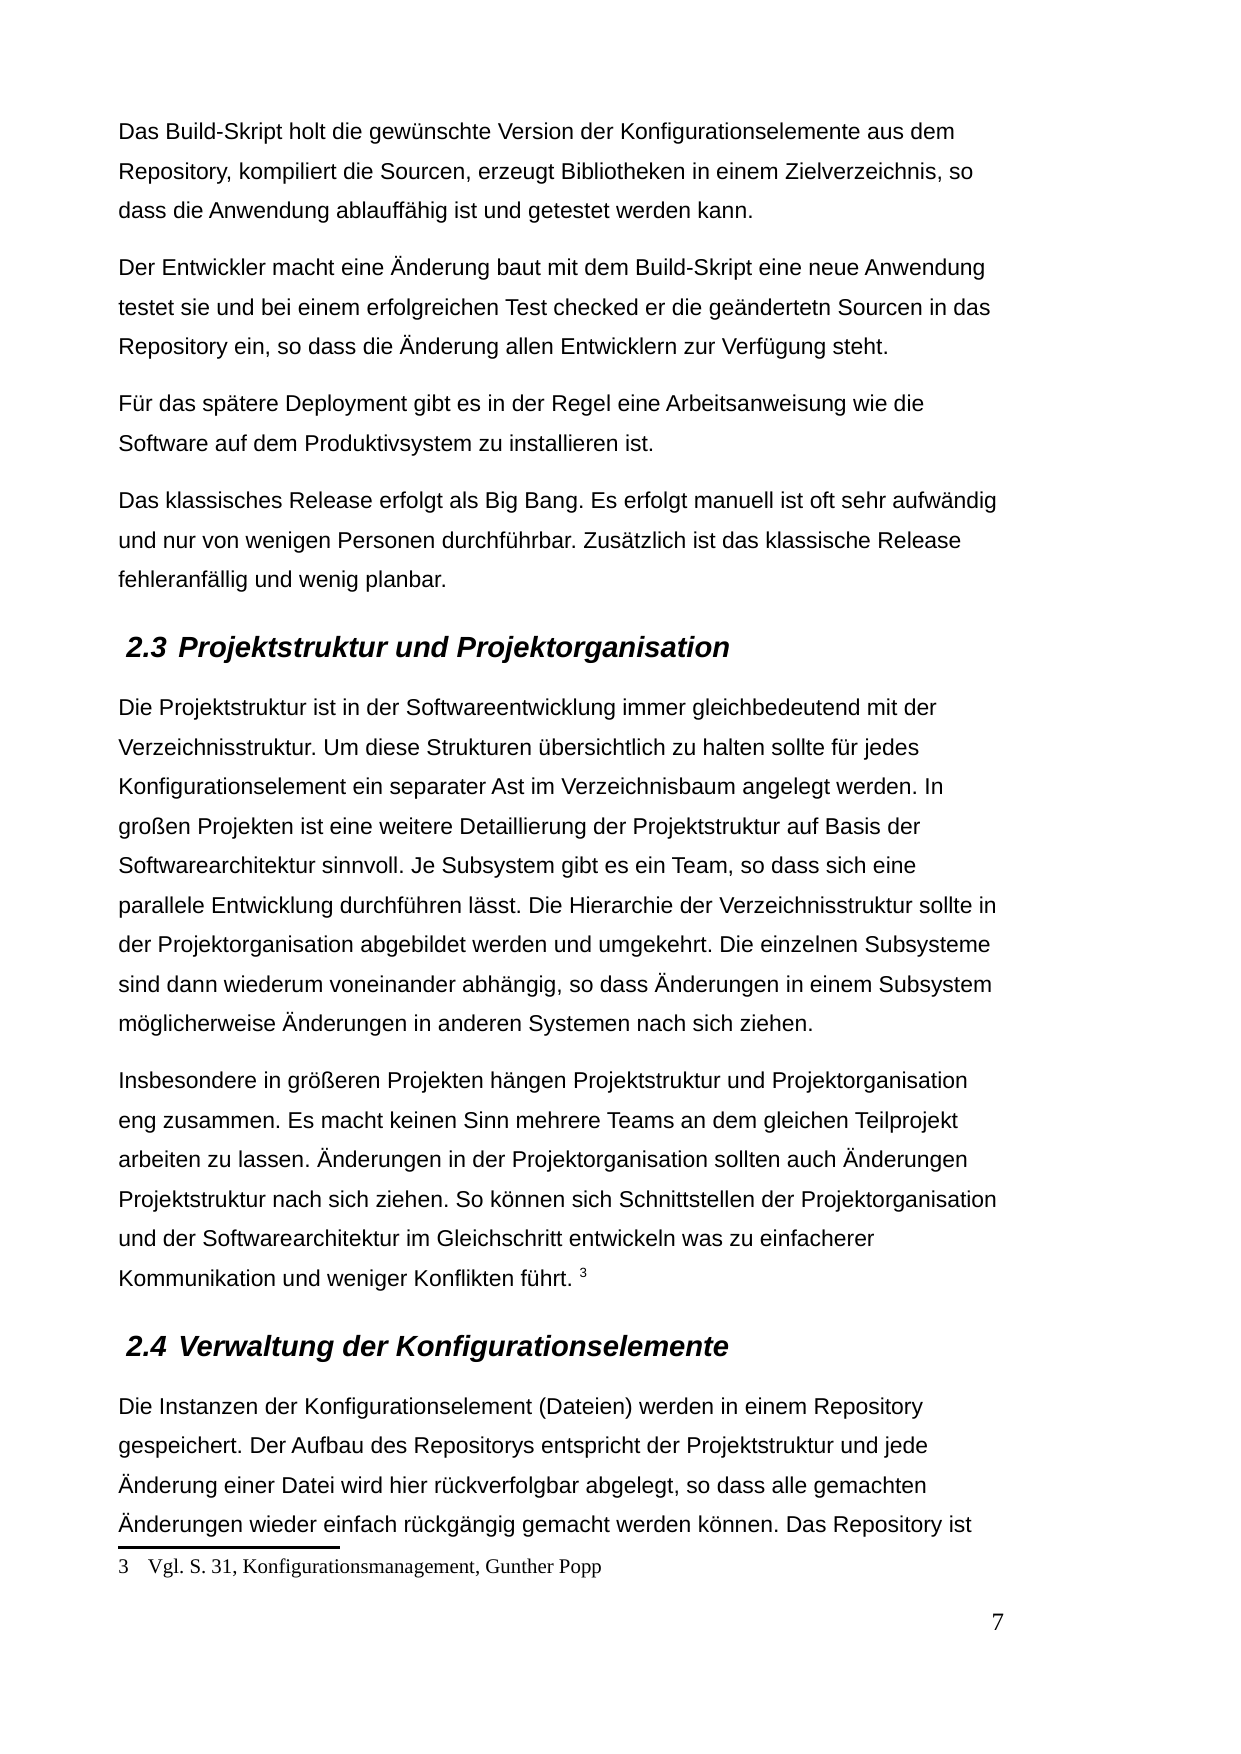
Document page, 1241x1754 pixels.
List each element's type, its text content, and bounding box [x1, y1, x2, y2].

subtitle Projektstruktur und Projektorganisation [118, 631, 1004, 664]
text Insbesondere in größeren Projekten hängen Projektstruktur und Projektorganisation eng zusammen. Es macht keinen Sinn mehrere Teams an dem gleichen Teilprojekt arbeiten zu lassen. Änderungen in der Projektorganisation sollten auch Änderungen Projektstruktur nach sich ziehen. So können sich Schnittstellen der Projektorganisation und der Softwarearchitektur im Gleichschritt entwickeln was zu einfacherer Kommunikation und weniger Konflikten führt. [118, 1067, 1004, 1291]
text Die Instanzen der Konfigurationselement (Dateien) werden in einem Repository gespeichert. Der Aufbau des Repositorys entspricht der Projektstruktur und jede Änderung einer Datei wird hier rückverfolgbar abgelegt, so dass alle gemachten Änderungen wieder einfach rückgängig gemacht werden können. Das Repository ist [118, 1393, 1004, 1538]
text Die Projektstruktur ist in der Softwareentwicklung immer gleichbedeutend mit der Verzeichnisstruktur. Um diese Strukturen übersichtlich zu halten sollte für jedes Konfigurationselement ein separater Ast im Verzeichnisbaum angelegt werden. In großen Projekten ist eine weitere Detaillierung der Projektstruktur auf Basis der Softwarearchitektur sinnvoll. Je Subsystem gibt es ein Team, so dass sich eine parallele Entwicklung durchführen lässt. Die Hierarchie der Verzeichnisstruktur sollte in der Projektorganisation abgebildet werden und umgekehrt. Die einzelnen Subsysteme sind dann wiederum voneinander abhängig, so dass Änderungen in einem Subsystem möglicherweise Änderungen in anderen Systemen nach sich ziehen. [118, 694, 1004, 1036]
text Für das spätere Deployment gibt es in der Regel eine Arbeitsanweisung wie die Software auf dem Produktivsystem zu installieren ist. [118, 390, 1004, 456]
text Vgl. S. 31, Konfigurationsmanagement, Gunther Popp [118, 1553, 1004, 1578]
text Das Build-Skript holt die gewünschte Version der Konfigurationselemente aus dem Repository, kompiliert die Sourcen, erzeugt Bibliotheken in einem Zielverzeichnis, so dass die Anwendung ablauffähig ist und getestet werden kann. [118, 118, 1004, 223]
text Das klassisches Release erfolgt als Big Bang. Es erfolgt manuell ist oft sehr aufwändig und nur von wenigen Personen durchführbar. Zusätzlich ist das klassische Release fehleranfällig und wenig planbar. [118, 487, 1004, 592]
subtitle Verwaltung der Konfigurationselemente [118, 1329, 1004, 1363]
text Der Entwickler macht eine Änderung baut mit dem Build-Skript eine neue Anwendung testet sie und bei einem erfolgreichen Test checked er die geändertetn Sourcen in das Repository ein, so dass die Änderung allen Entwicklern zur Verfügung steht. [118, 254, 1004, 359]
